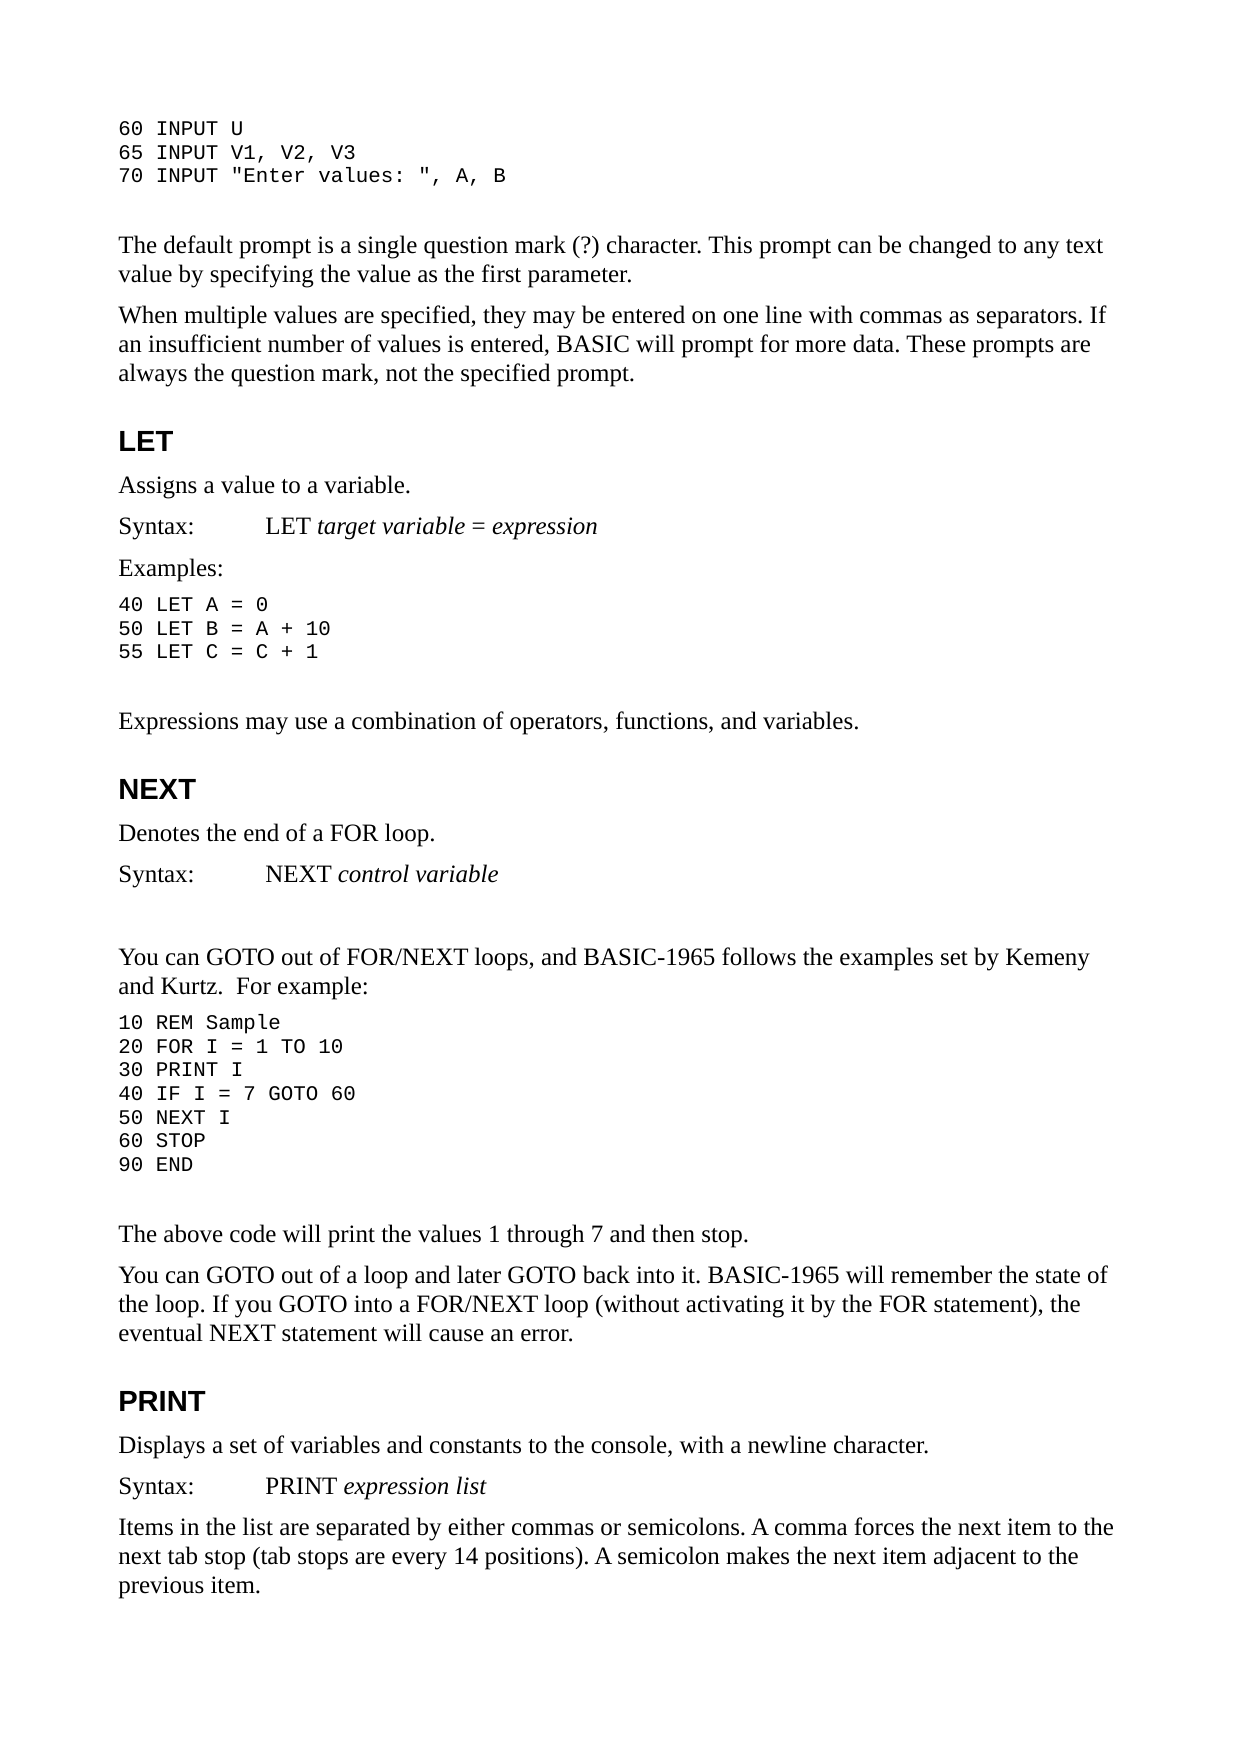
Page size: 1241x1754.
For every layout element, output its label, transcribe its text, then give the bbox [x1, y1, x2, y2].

text Syntax: LET target variable = expression [118, 511, 1122, 540]
text You can GOTO out of FOR/NEXT loops, and BASIC-1965 follows the examples set by Kemeny and Kurtz. For example: [118, 942, 1122, 999]
text Assigns a value to a variable. [118, 470, 1122, 499]
text You can GOTO out of a loop and later GOTO back into it. BASIC-1965 will remember the state of the loop. If you GOTO into a FOR/NEXT loop (without activating it by the FOR statement), the eventual NEXT statement will cause an error. [118, 1260, 1122, 1346]
text 50 NEXT I [118, 1107, 1122, 1130]
text 40 LET A = 0 [118, 594, 1122, 617]
text The above code will print the values 1 through 7 and then stop. [118, 1219, 1122, 1248]
text Items in the list are separated by either commas or semicolons. A comma forces the next item to the next tab stop (tab stops are every 14 positions). A semicolon makes the next item adjacent to the previous item. [118, 1512, 1122, 1599]
text 30 PRINT I [118, 1059, 1122, 1083]
text Displays a set of variables and constants to the console, with a newline character. [118, 1430, 1122, 1459]
text When multiple values are specified, they may be entered on one line with commas as separators. If an insufficient number of values is entered, BASIC will prompt for more data. These prompts are always the question mark, not the specified prompt. [118, 300, 1122, 387]
text 10 REM Sample [118, 1012, 1122, 1036]
text The default prompt is a single question mark (?) character. This prompt can be changed to any text value by specifying the value as the first parameter. [118, 230, 1122, 288]
subtitle PRINT [118, 1384, 1122, 1417]
text 70 INPUT "Enter values: ", A, B [118, 165, 1122, 189]
text Examples: [118, 553, 1122, 581]
text Denotes the end of a FOR loop. [118, 818, 1122, 847]
text Syntax: NEXT control variable [118, 859, 1122, 888]
subtitle LET [118, 424, 1122, 458]
text 65 INPUT V1, V2, V3 [118, 142, 1122, 165]
text 40 IF I = 7 GOTO 60 [118, 1083, 1122, 1107]
text 60 INPUT U [118, 118, 1122, 142]
text 20 FOR I = 1 TO 10 [118, 1036, 1122, 1059]
text 60 STOP [118, 1130, 1122, 1154]
subtitle NEXT [118, 772, 1122, 806]
text Expressions may use a combination of operators, functions, and variables. [118, 706, 1122, 735]
text 50 LET B = A + 10 [118, 617, 1122, 641]
text 90 END [118, 1154, 1122, 1178]
text Syntax: PRINT expression list [118, 1471, 1122, 1500]
text 55 LET C = C + 1 [118, 641, 1122, 665]
